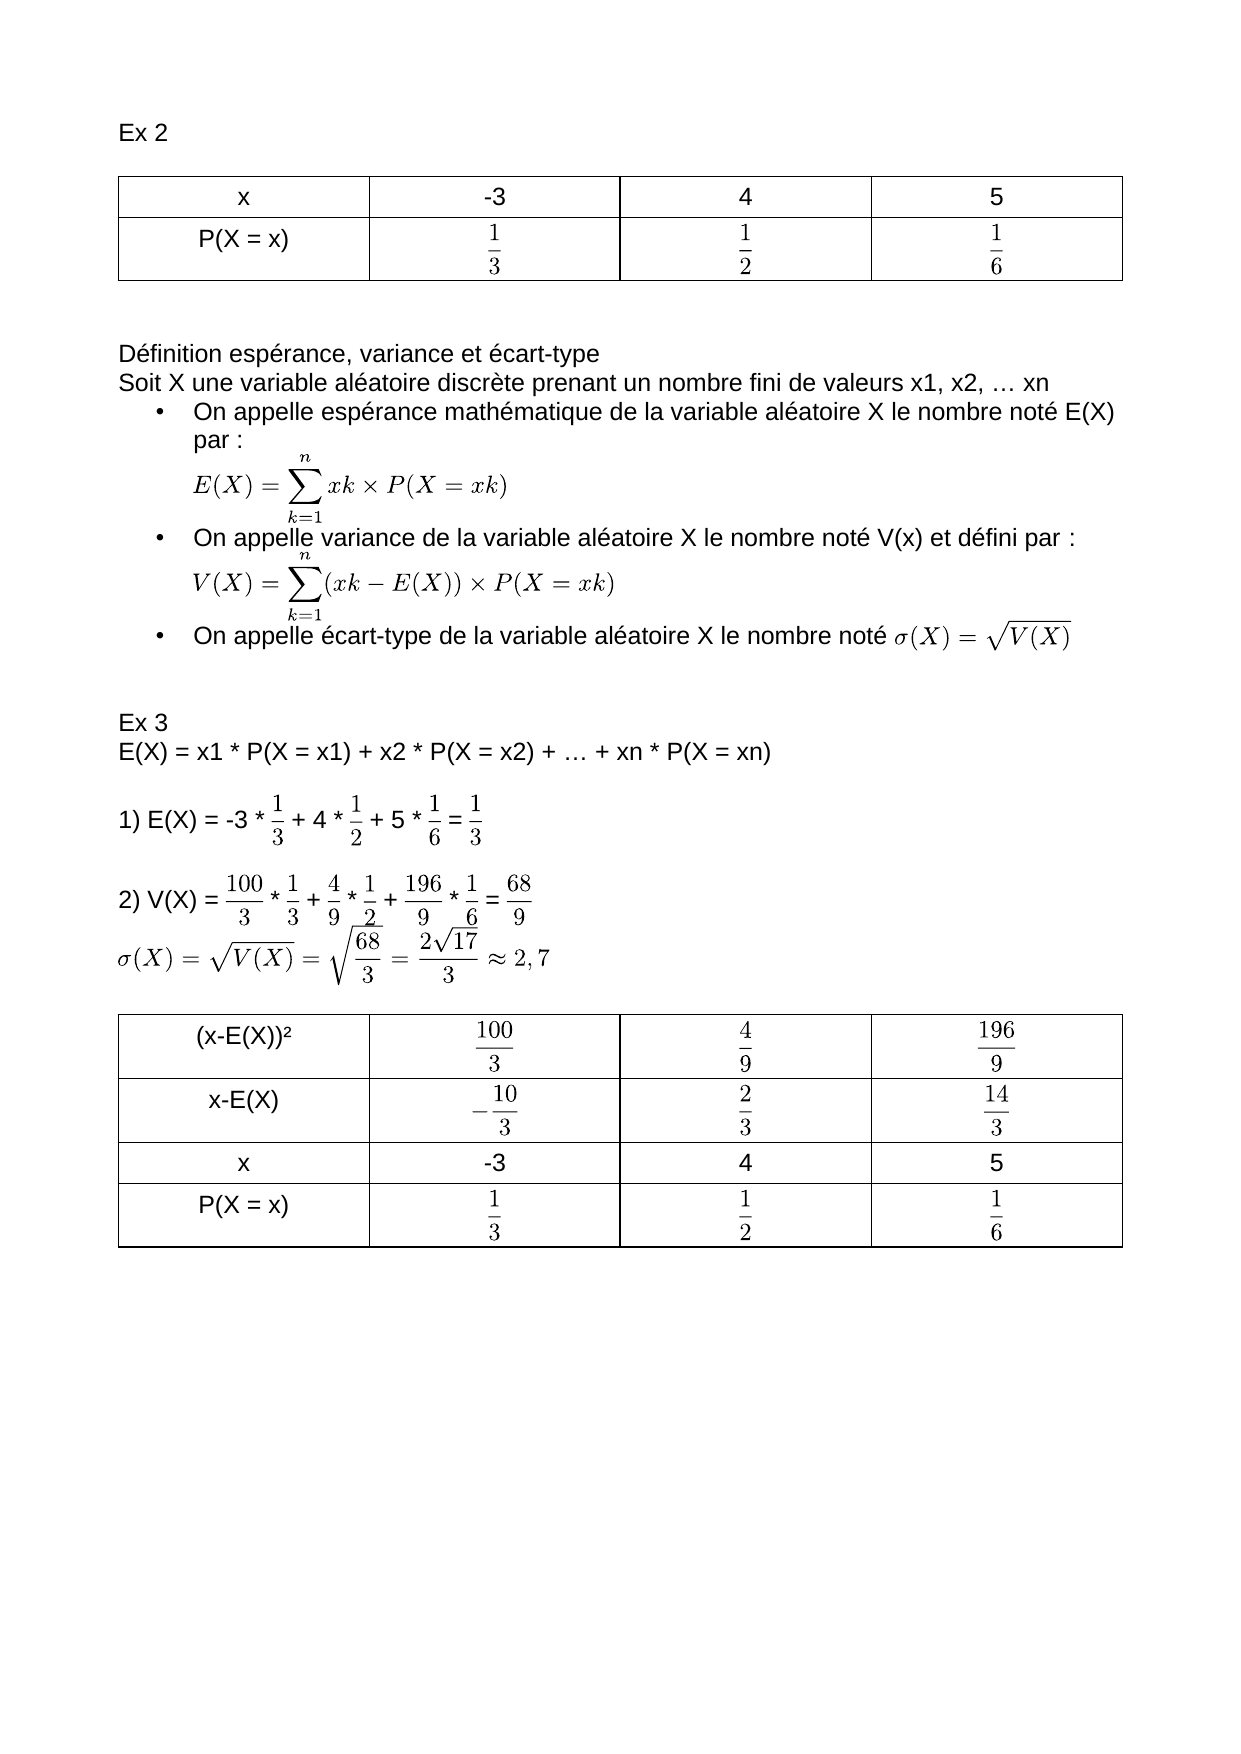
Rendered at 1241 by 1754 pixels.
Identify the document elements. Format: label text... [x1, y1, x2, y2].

text 1) E(X) = -3 * [118, 794, 277, 846]
table_header x [119, 177, 369, 217]
list [1064, 621, 1122, 651]
table_cell 5 [872, 1143, 1122, 1183]
table_cell [370, 1079, 619, 1142]
text E(X) = x1 * P(X = x1) + x2 * P(X = x2) + … + xn * P(X = xn) [118, 737, 1122, 766]
table_header -3 [370, 177, 619, 217]
text * [425, 874, 471, 926]
table_cell [872, 1184, 1122, 1246]
table_cell x-E(X) [119, 1079, 369, 1142]
text [520, 874, 1122, 926]
table_header [370, 1015, 619, 1078]
text = [473, 874, 516, 926]
table_cell P(X = x) [119, 1184, 369, 1246]
text 2) V(X) = [118, 874, 242, 926]
text * [335, 874, 370, 926]
text Ex 2 [118, 118, 1122, 147]
list On appelle espérance mathématique de la variable aléatoire X le nombre noté E(X) par : [156, 396, 1122, 454]
table_cell [370, 218, 619, 280]
list On appelle variance de la variable aléatoire X le nombre noté V(x) et défini par : [156, 523, 1122, 621]
table_header (x-E(X))² [119, 1015, 369, 1078]
list On appelle écart-type de la variable aléatoire X le nombre noté [156, 621, 1008, 651]
text * [246, 874, 292, 926]
table_cell [872, 1079, 1122, 1142]
table_cell [621, 1184, 871, 1246]
text Ex 3 [118, 708, 1122, 737]
table_cell x [119, 1143, 369, 1183]
text + 4 * + 5 * [279, 794, 434, 846]
text Définition espérance, variance et écart-type [118, 339, 1122, 368]
text Soit X une variable aléatoire discrète prenant un nombre fini de valeurs x1, x2, … xn [118, 368, 1122, 396]
text [477, 794, 1122, 846]
table_cell P(X = x) [119, 218, 369, 280]
text = [436, 794, 475, 846]
table_header 4 [621, 177, 871, 217]
table_cell [872, 218, 1122, 280]
text + [294, 874, 335, 926]
table_cell [621, 1079, 871, 1142]
table_cell [370, 1184, 619, 1246]
text + [371, 874, 420, 926]
table_cell -3 [370, 1143, 619, 1183]
table_header 5 [872, 177, 1122, 217]
table_cell 4 [621, 1143, 871, 1183]
table_header [621, 1015, 871, 1078]
table_cell [621, 218, 871, 280]
table_header [872, 1015, 1122, 1078]
